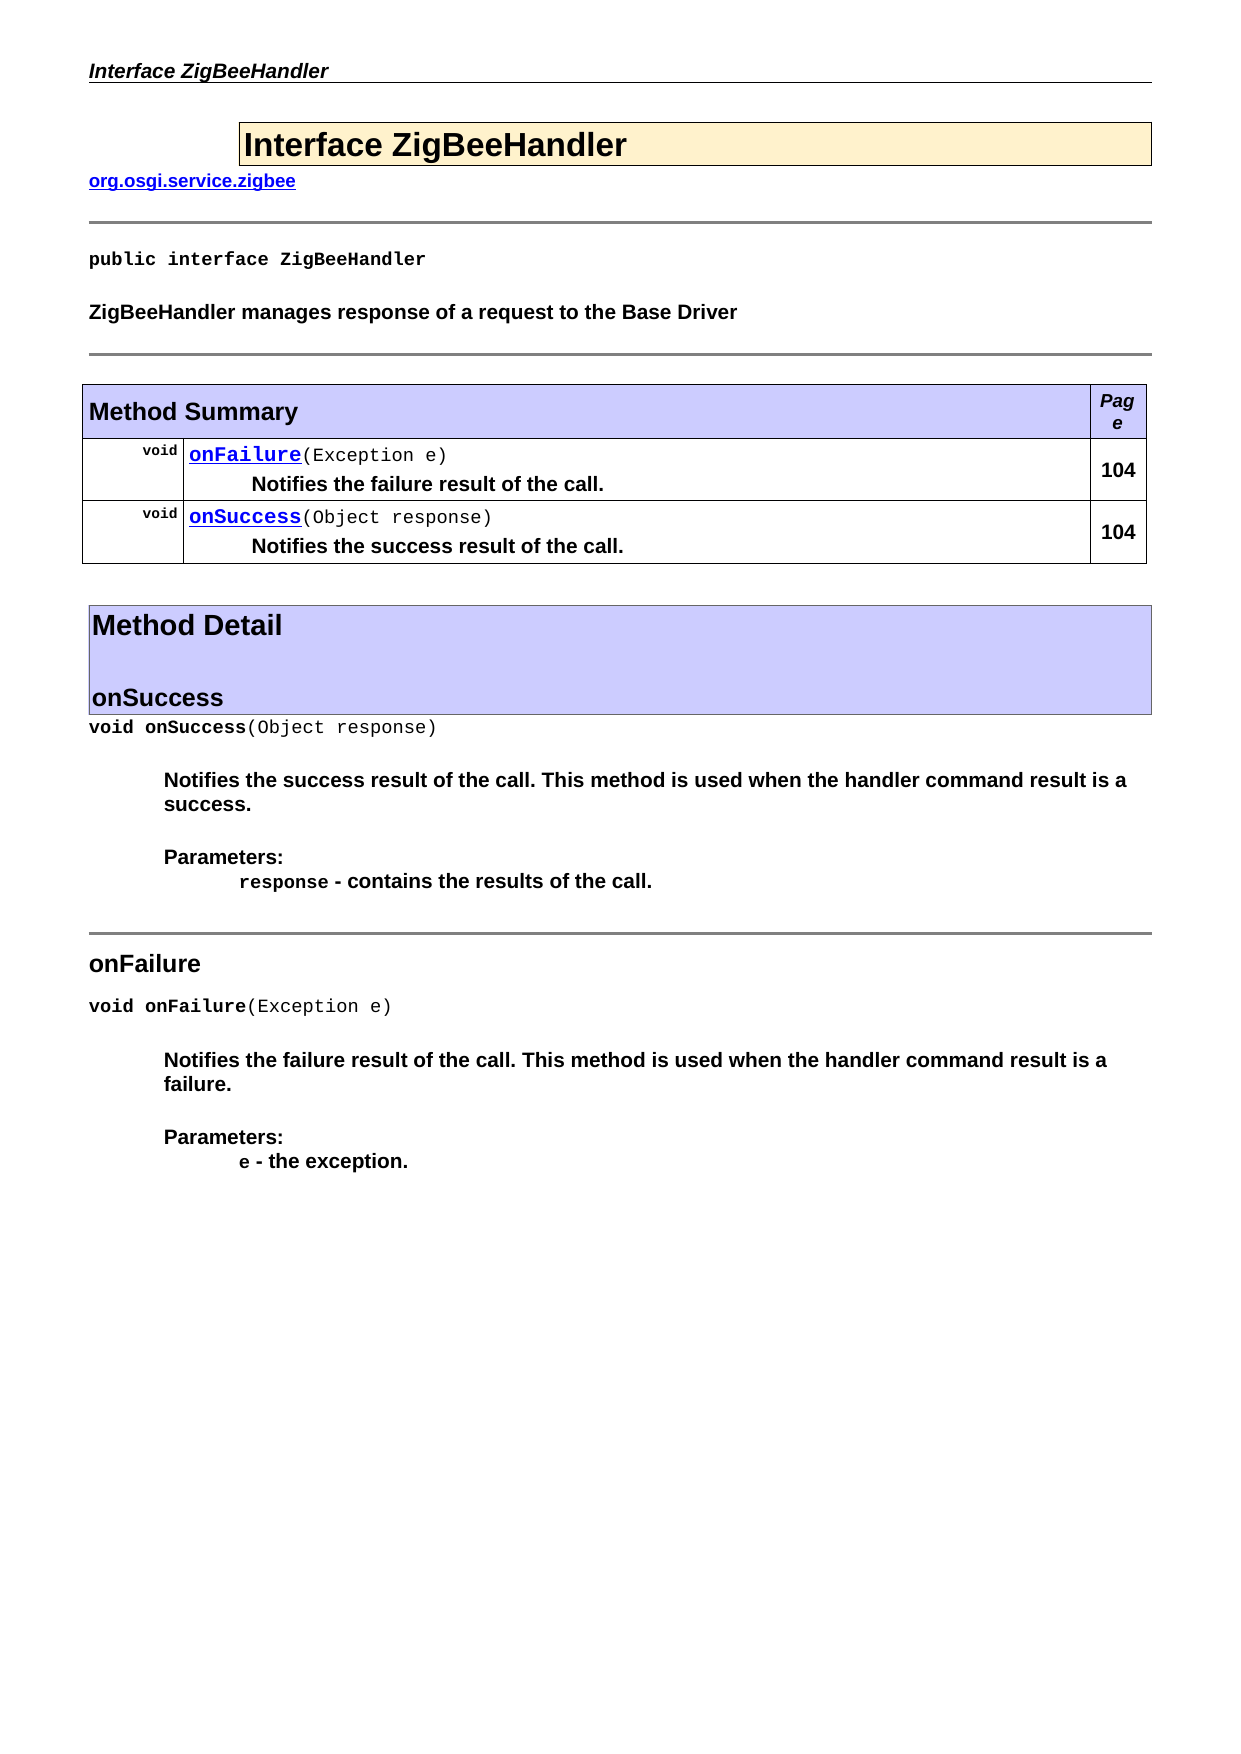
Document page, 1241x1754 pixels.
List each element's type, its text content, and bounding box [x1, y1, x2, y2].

text Notifies the success result of the call. This method is used when the handler command result is a success. [163, 768, 1152, 816]
text Parameters: [163, 1125, 1152, 1149]
text Parameters: [163, 845, 1152, 869]
table_cell 104 [1091, 501, 1146, 563]
subtitle onSuccess [90, 680, 1151, 714]
text org.osgi.service.zigbee [88, 170, 1152, 191]
table_header Method Summary [83, 385, 1090, 438]
text response - contains the results of the call. [238, 869, 1152, 894]
text void onSuccess(Object response) [88, 718, 1152, 739]
subtitle Method Detail [90, 606, 1151, 642]
table_cell onFailure(Exception e) Notifies the failure result of the call. [184, 439, 1090, 500]
text Notifies the failure result of the call. This method is used when the handler command result is a failure. [163, 1048, 1152, 1096]
text e - the exception. [238, 1149, 1152, 1174]
text void onFailure(Exception e) [88, 997, 1152, 1018]
table_header Page [1091, 385, 1146, 438]
table_cell void [83, 501, 183, 563]
table_cell 104 [1091, 439, 1146, 500]
table_cell void [83, 439, 183, 500]
text ZigBeeHandler manages response of a request to the Base Driver [88, 300, 1152, 324]
subtitle Interface ZigBeeHandler [240, 123, 1151, 165]
table_cell onSuccess(Object response) Notifies the success result of the call. [184, 501, 1090, 563]
text public interface ZigBeeHandler [88, 250, 1152, 271]
